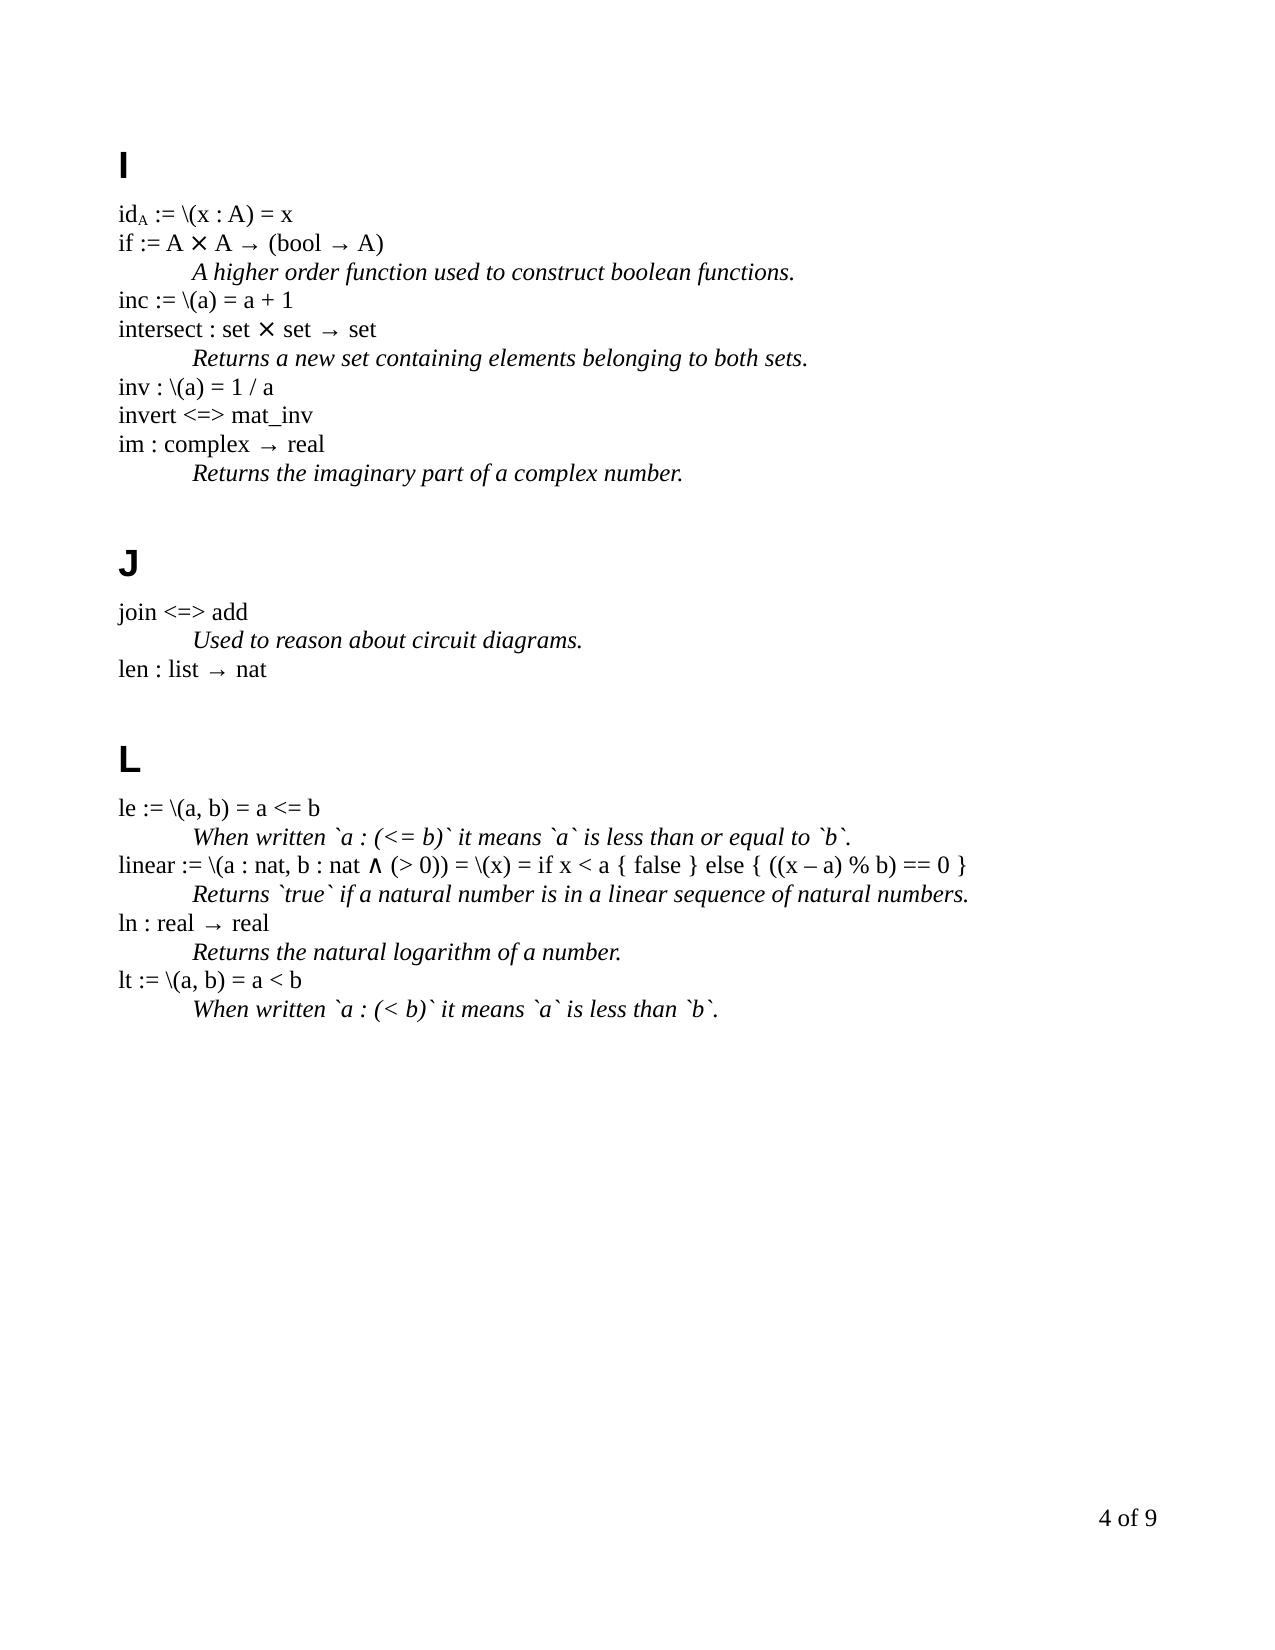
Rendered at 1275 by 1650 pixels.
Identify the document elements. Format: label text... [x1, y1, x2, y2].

text inc := \(a) = a + 1 [118, 286, 1157, 314]
text Returns `true` if a natural number is in a linear sequence of natural numbers. ln : real → real [118, 879, 1157, 937]
text linear := \(a : nat, b : nat ∧ (> 0)) = \(x) = if x < a { false } else { ((x – a) % b) == 0 } [118, 850, 1157, 879]
subtitle J [118, 541, 1157, 584]
subtitle I [118, 143, 1157, 187]
text Returns the imaginary part of a complex number. [118, 458, 1157, 487]
text Returns a new set containing elements belonging to both sets. [118, 343, 1157, 372]
text lt := \(a, b) = a < b [118, 965, 1157, 994]
text intersect : set ⨯ set → set [118, 314, 1157, 343]
text join <=> add [118, 597, 1157, 625]
text Used to reason about circuit diagrams. [118, 625, 1157, 654]
text When written `a : (<= b)` it means `a` is less than or equal to `b`. [118, 822, 1157, 850]
text Returns the natural logarithm of a number. [118, 937, 1157, 965]
text inv : \(a) = 1 / a [118, 372, 1157, 401]
text im : complex → real [118, 429, 1157, 458]
text When written `a : (< b)` it means `a` is less than `b`. [118, 994, 1157, 1023]
text invert <=> mat_inv [118, 401, 1157, 429]
text len : list → nat [118, 654, 1157, 683]
text if := A ⨯ A → (bool → A) [118, 228, 1157, 257]
text le := \(a, b) = a <= b [118, 793, 1157, 822]
text A higher order function used to construct boolean functions. [118, 257, 1157, 286]
subtitle L [118, 737, 1157, 780]
text idA := \(x : A) = x [118, 199, 1157, 228]
